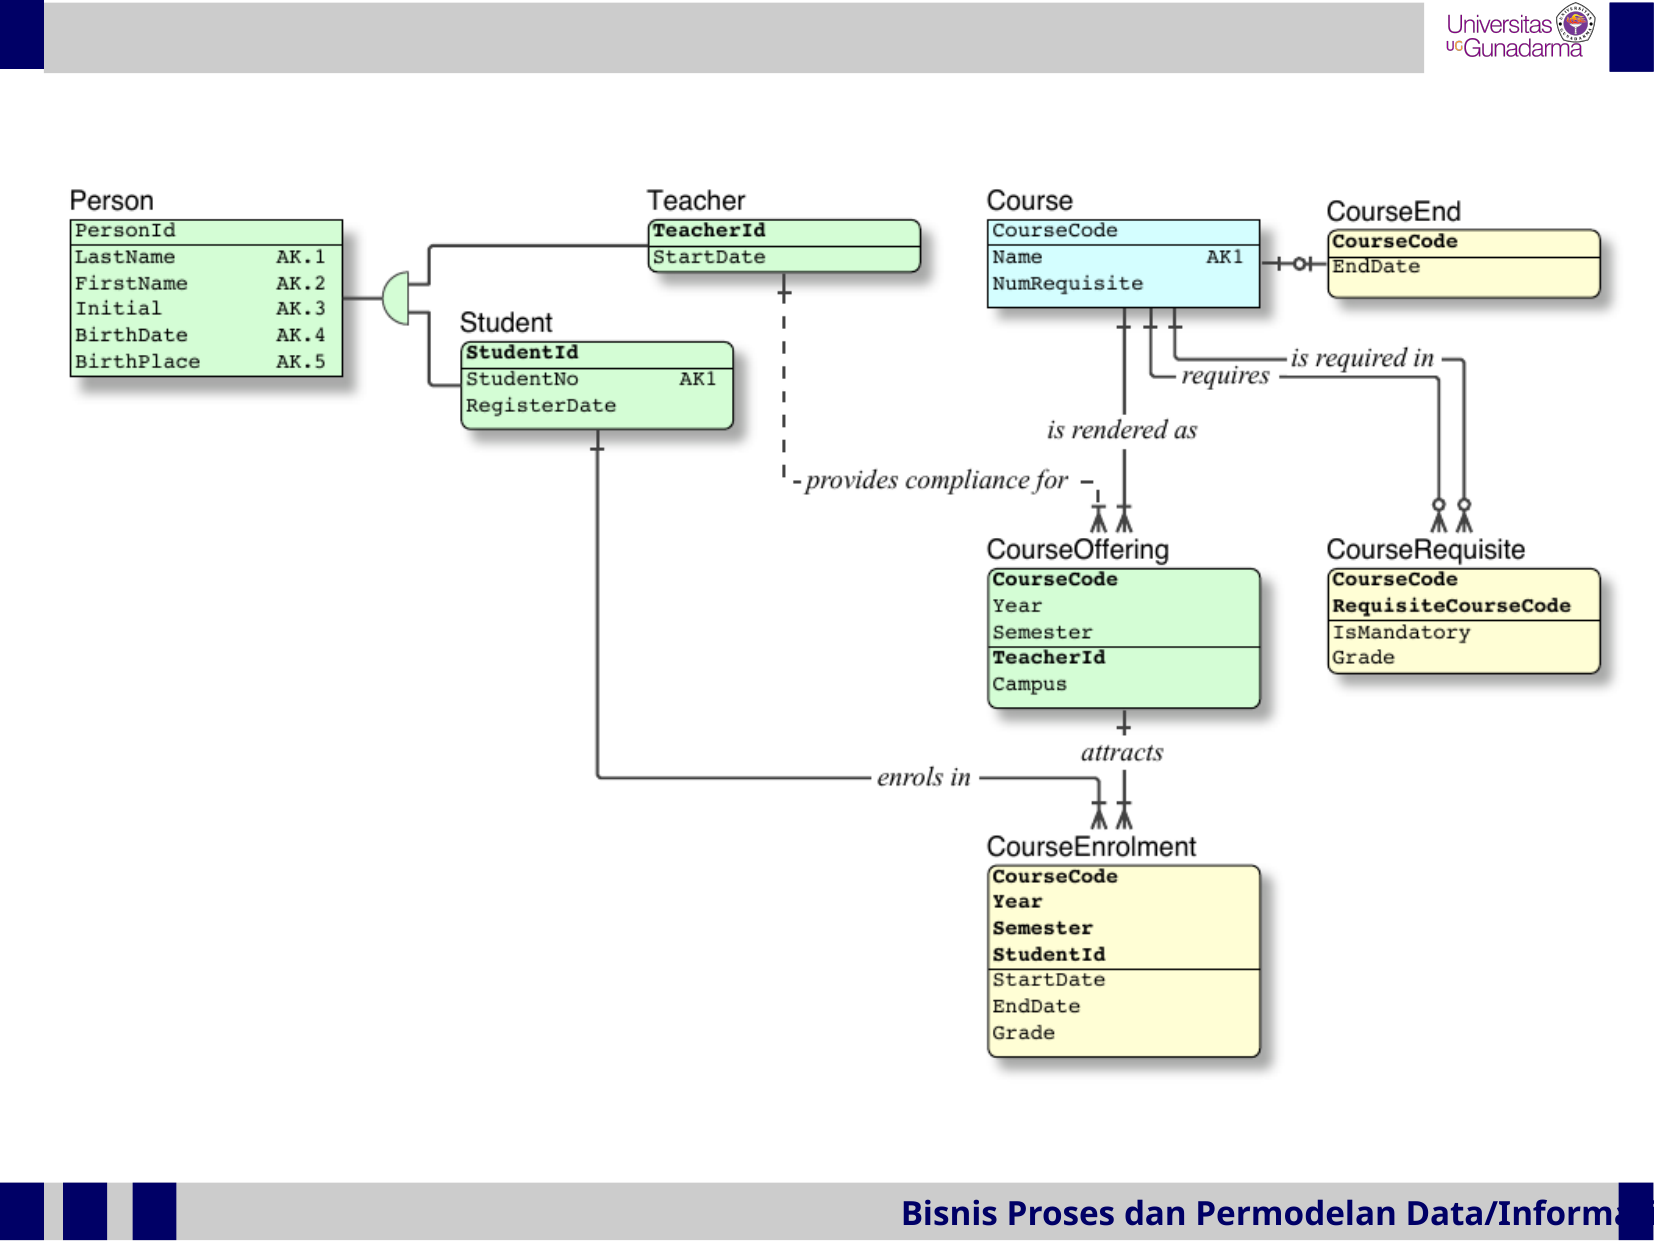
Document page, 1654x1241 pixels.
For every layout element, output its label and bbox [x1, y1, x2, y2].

picture [31, 160, 1642, 1094]
picture [1437, 2, 1610, 62]
